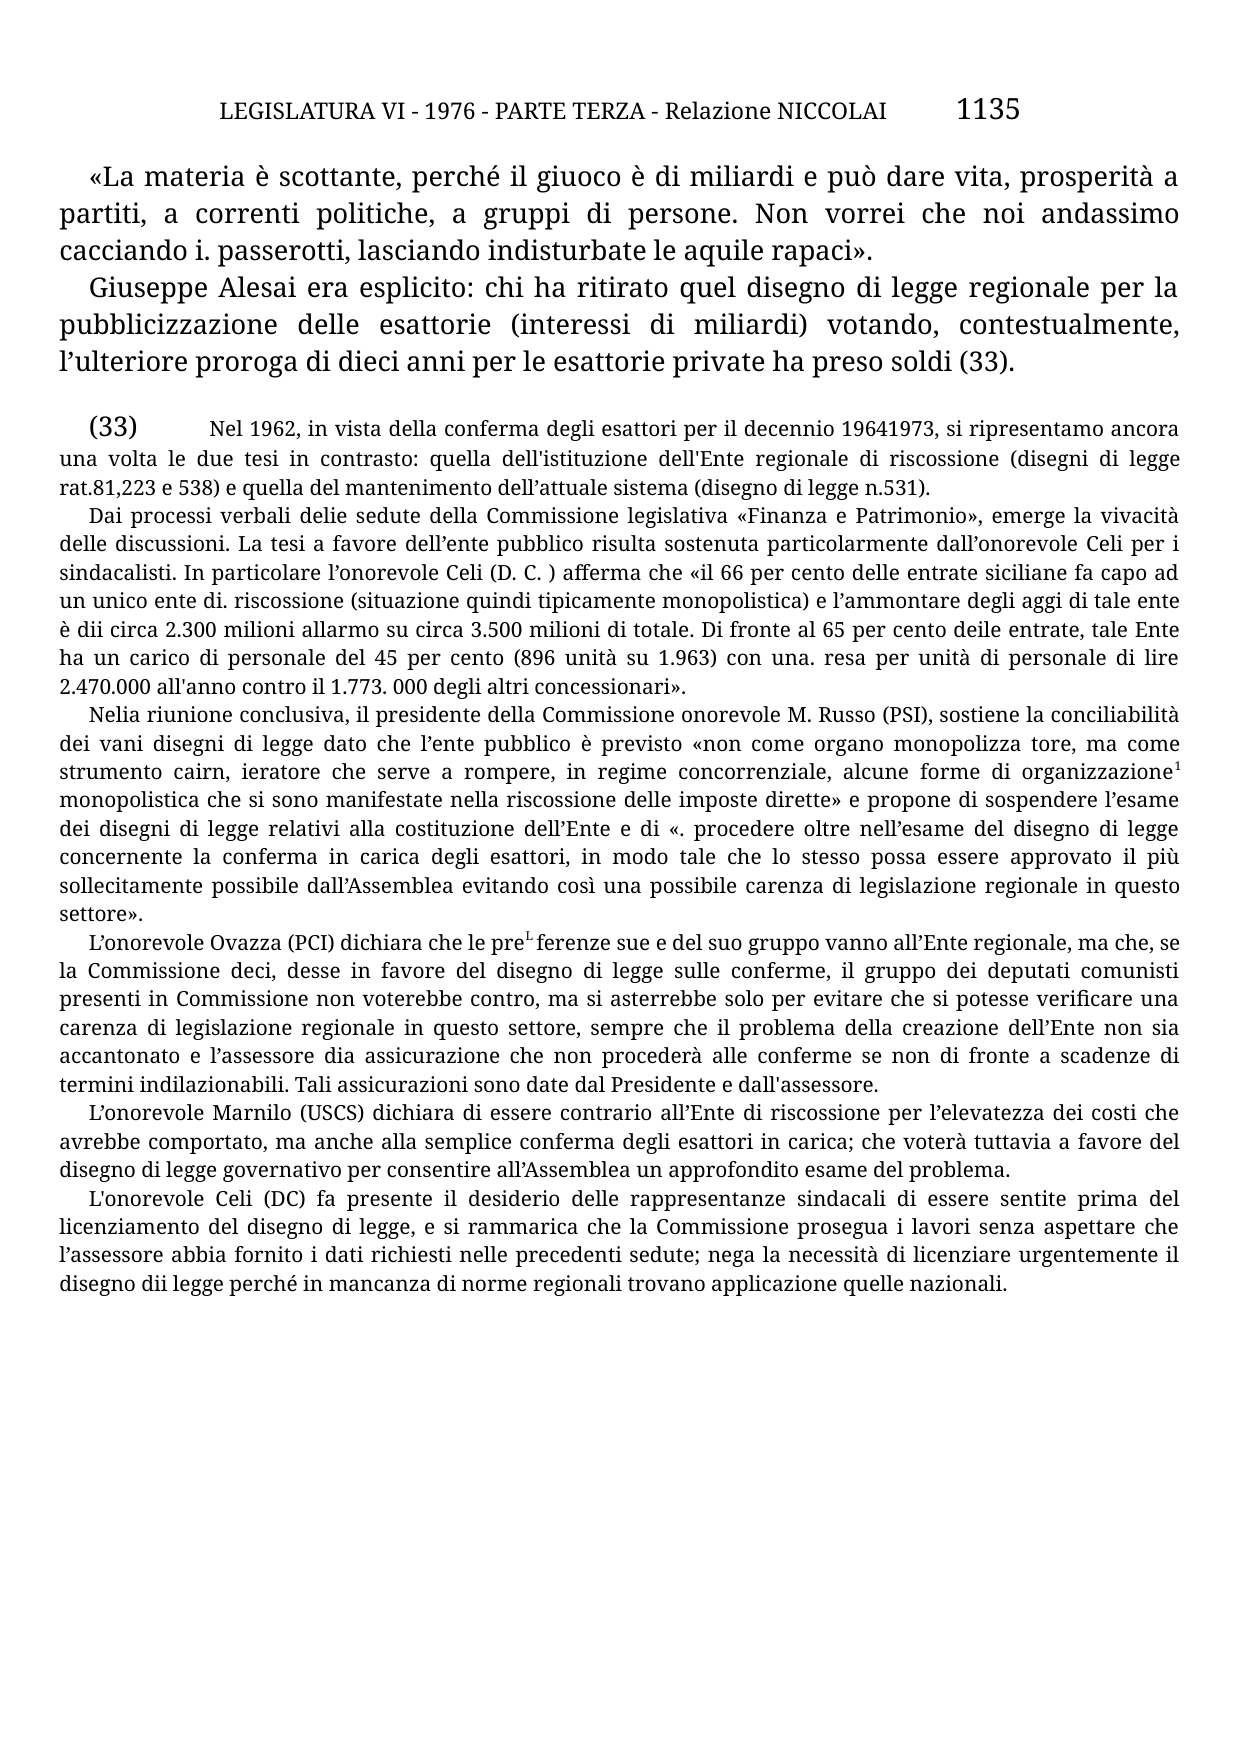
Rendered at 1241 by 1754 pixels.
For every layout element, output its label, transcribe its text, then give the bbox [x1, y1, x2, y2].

text L’onorevole Ovazza (PCI) dichiara che le preL ferenze sue e del suo gruppo vanno all’Ente regionale, ma che, se la Commissione deci, desse in favore del disegno di legge sulle conferme, il gruppo dei deputati comunisti presenti in Commissione non voterebbe contro, ma si asterrebbe solo per evitare che si potesse verificare una carenza di legislazione regionale in questo settore, sempre che il problema della creazione dell’Ente non sia accantonato e l’assessore dia assicurazione che non procederà alle conferme se non di fronte a scadenze di termini indilazionabili. Tali assicurazioni sono date dal Presidente e dall'assessore. [59, 928, 1181, 1098]
text L'onorevole Celi (DC) fa presente il desiderio delle rappresentanze sindacali di essere sentite prima del licenziamento del disegno di legge, e si rammarica che la Commissione prosegua i lavori senza aspettare che l’assessore abbia fornito i dati richiesti nelle precedenti sedute; nega la necessità di licenziare urgentemente il disegno dii legge perché in mancanza di norme regionali trovano applicazione quelle nazionali. [59, 1184, 1181, 1297]
list Nel 1962, in vista della conferma degli esattori per il decennio 19641973, si ripresentamo ancora una volta le due tesi in contrasto: quella dell'istituzione dell'Ente regionale di riscossione (disegni di legge rat.81,223 e 538) e quella del mantenimento dell’attuale sistema (disegno di legge n.531). [59, 407, 1181, 501]
text L’onorevole Marnilo (USCS) dichiara di essere contrario all’Ente di riscossione per l’elevatezza dei costi che avrebbe comportato, ma anche alla semplice conferma degli esattori in carica; che voterà tuttavia a favore del disegno di legge governativo per consentire all’Assemblea un approfondito esame del problema. [59, 1098, 1181, 1184]
text Nelia riunione conclusiva, il presidente della Commissione onorevole M. Russo (PSI), sostiene la conciliabilità dei vani disegni di legge dato che l’ente pubblico è previsto «non come organo monopolizza tore, ma come strumento cairn, ieratore che serve a rompere, in regime concorrenziale, alcune forme di organizzazione1 monopolistica che si sono manifestate nella riscossione delle imposte dirette» e propone di sospendere l’esame dei disegni di legge relativi alla costituzione dell’Ente e di «. procedere oltre nell’esame del disegno di legge concernente la conferma in carica degli esattori, in modo tale che lo stesso possa essere approvato il più sollecitamente possibile dall’Assemblea evitando così una possibile carenza di legislazione regionale in questo settore». [59, 700, 1181, 928]
text «La materia è scottante, perché il giuoco è di miliardi e può dare vita, prosperità a partiti, a correnti politiche, a gruppi di persone. Non vorrei che noi andassimo cacciando i. passerotti, lasciando indisturbate le aquile rapaci». [59, 158, 1181, 268]
text Giuseppe Alesai era esplicito: chi ha ritirato quel disegno di legge regionale per la pubblicizzazione delle esattorie (interessi di miliardi) votando, contestualmente, l’ulteriore proroga di dieci anni per le esattorie private ha preso soldi (33). [59, 268, 1181, 379]
text Dai processi verbali delie sedute della Commissione legislativa «Finanza e Patrimonio», emerge la vivacità delle discussioni. La tesi a favore dell’ente pubblico risulta sostenuta particolarmente dall’onorevole Celi per i sindacalisti. In particolare l’onorevole Celi (D. C. ) afferma che «il 66 per cento delle entrate siciliane fa capo ad un unico ente di. riscossione (situazione quindi tipicamente monopolistica) e l’ammontare degli aggi di tale ente è dii circa 2.300 milioni allarmo su circa 3.500 milioni di totale. Di fronte al 65 per cento deile entrate, tale Ente ha un carico di personale del 45 per cento (896 unità su 1.963) con una. resa per unità di personale di lire 2.470.000 all'anno contro il 1.773. 000 degli altri concessionari». [59, 501, 1181, 700]
